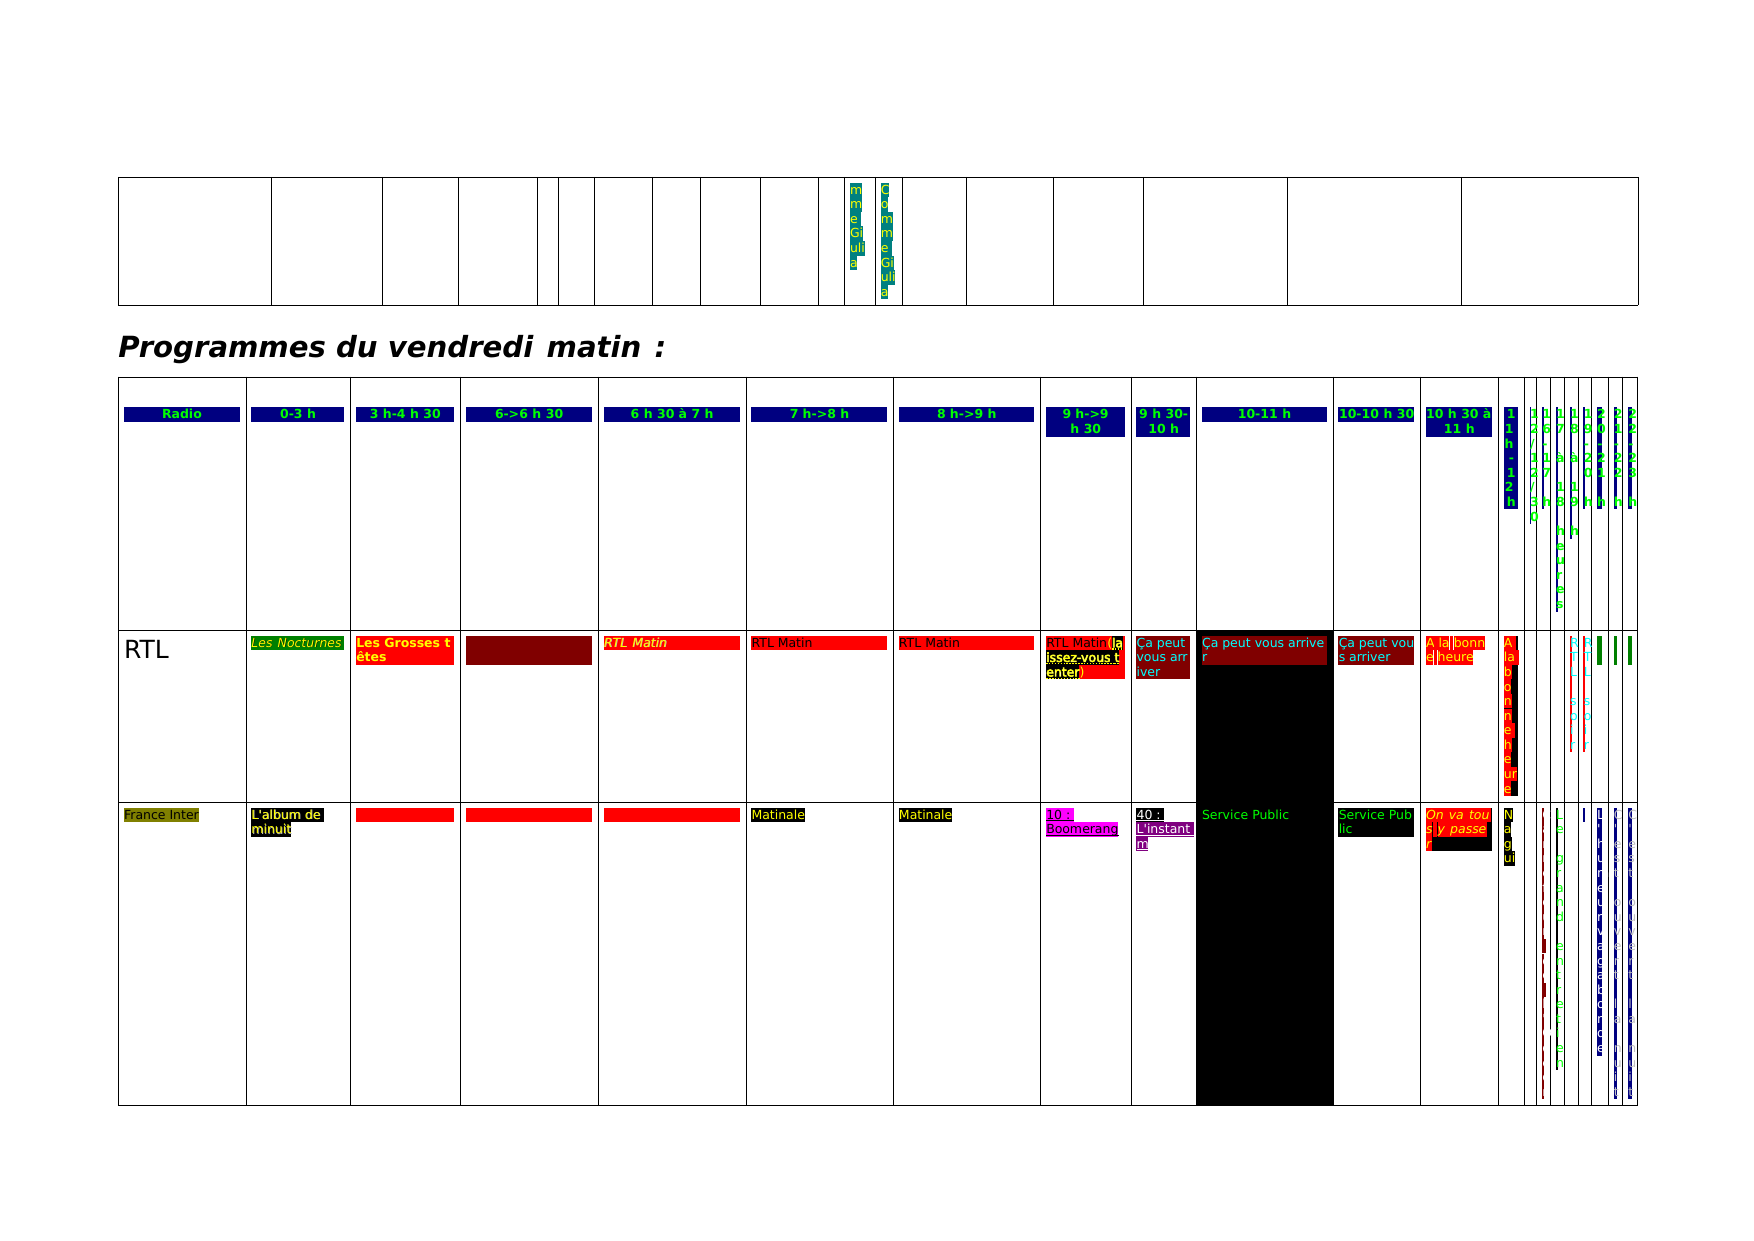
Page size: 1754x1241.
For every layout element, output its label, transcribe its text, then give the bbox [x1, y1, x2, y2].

table_header 17 à 18 heures [1551, 378, 1564, 630]
table_header 6->6 h 30 [461, 378, 598, 630]
table_cell [595, 178, 652, 305]
table_cell [1288, 178, 1461, 305]
table_cell L'album de minuit [247, 803, 350, 1105]
table_cell [1462, 178, 1638, 305]
table_cell [1609, 631, 1622, 802]
table_cell 10 : Boomerang [1041, 803, 1131, 1105]
table_cell Carrefour de l'Odéon [1537, 803, 1550, 1105]
table_cell RTL Matin [894, 631, 1040, 802]
table_cell [903, 178, 966, 305]
table_cell RTL [119, 631, 246, 802]
table_cell Matinale [747, 803, 893, 1105]
table_header 22-23 h [1623, 378, 1637, 630]
table_cell Ça peut vous arriver [1132, 631, 1196, 802]
table_cell Les Grosses têtes [351, 631, 460, 802]
table_header 19-20 h [1579, 378, 1591, 630]
table_cell [1592, 631, 1608, 802]
table_cell [653, 178, 700, 305]
table_cell mme Giulia [845, 178, 875, 305]
table_cell [459, 178, 537, 305]
table_cell RTL soir [1579, 631, 1591, 802]
table_cell [1565, 803, 1578, 1105]
table_header 10 h 30 à 11 h [1421, 378, 1498, 630]
table_cell Service Public [1197, 803, 1333, 1105]
table_cell RTL Matin(laissez-vous tenter) [1041, 631, 1131, 802]
table_cell comme Giulia [876, 178, 902, 305]
table_header 0-3 h [247, 378, 350, 630]
table_cell [701, 178, 760, 305]
table_cell [272, 178, 382, 305]
table_cell RTL Matin [599, 631, 746, 802]
table_cell Les Nocturnes [247, 631, 350, 802]
table_cell [1525, 631, 1536, 802]
table_header 10-10 h 30 [1334, 378, 1420, 630]
table_cell [383, 178, 458, 305]
table_cell [461, 803, 598, 1105]
table_header 7 h->8 h [747, 378, 893, 630]
table_cell [1537, 631, 1550, 802]
table_cell A la bonne heure [1499, 631, 1524, 802]
table_cell [538, 178, 558, 305]
table_cell [599, 803, 746, 1105]
table_cell On va tous y passer [1421, 803, 1498, 1105]
table_header 9 h 30-10 h [1132, 378, 1196, 630]
table_cell [1525, 803, 1536, 1105]
table_header 10-11 h [1197, 378, 1333, 630]
subtitle Programmes du vendredi matin : [118, 330, 1636, 364]
table_cell [1144, 178, 1287, 305]
table_cell Ça peut vous arriver [1197, 631, 1333, 802]
table_header 6 h 30 à 7 h [599, 378, 746, 630]
table_header 16-17 h [1537, 378, 1550, 630]
table_cell [119, 178, 271, 305]
table_cell [351, 803, 460, 1105]
table_cell RTL Matin [747, 631, 893, 802]
table_header 9 h->9 h 30 [1041, 378, 1131, 630]
table_cell C'est ouvert la nuit [1623, 803, 1637, 1105]
table_cell [1551, 631, 1564, 802]
table_cell RTL soir [1565, 631, 1578, 802]
table_cell Le grand entretien [1551, 803, 1564, 1105]
table_cell [1623, 631, 1637, 802]
table_header 11 h -12 h [1499, 378, 1524, 630]
table_cell France Inter [119, 803, 246, 1105]
table_cell 40 : L'instant m [1132, 803, 1196, 1105]
table_cell Matinale [894, 803, 1040, 1105]
table_header 20-21 h [1592, 378, 1608, 630]
table_cell Ça peut vous arriver [1334, 631, 1420, 802]
table_cell [1579, 803, 1591, 1105]
table_header 3 h-4 h 30 [351, 378, 460, 630]
table_cell Service Public [1334, 803, 1420, 1105]
table_cell L'humeur vagabonde [1592, 803, 1608, 1105]
table_cell A la bonne heure [1421, 631, 1498, 802]
table_header 8 h->9 h [894, 378, 1040, 630]
table_cell [967, 178, 1053, 305]
table_cell Nagui [1499, 803, 1524, 1105]
table_cell [461, 631, 598, 802]
table_header 18 à 19 h [1565, 378, 1578, 630]
table_header Radio [119, 378, 246, 630]
table_cell [559, 178, 594, 305]
table_header 21-22 h [1609, 378, 1622, 630]
table_cell [819, 178, 844, 305]
table_cell [761, 178, 818, 305]
table_cell [1054, 178, 1143, 305]
table_header 12/12/30 [1525, 378, 1536, 630]
table_cell C'est ouvert la nuit [1609, 803, 1622, 1105]
